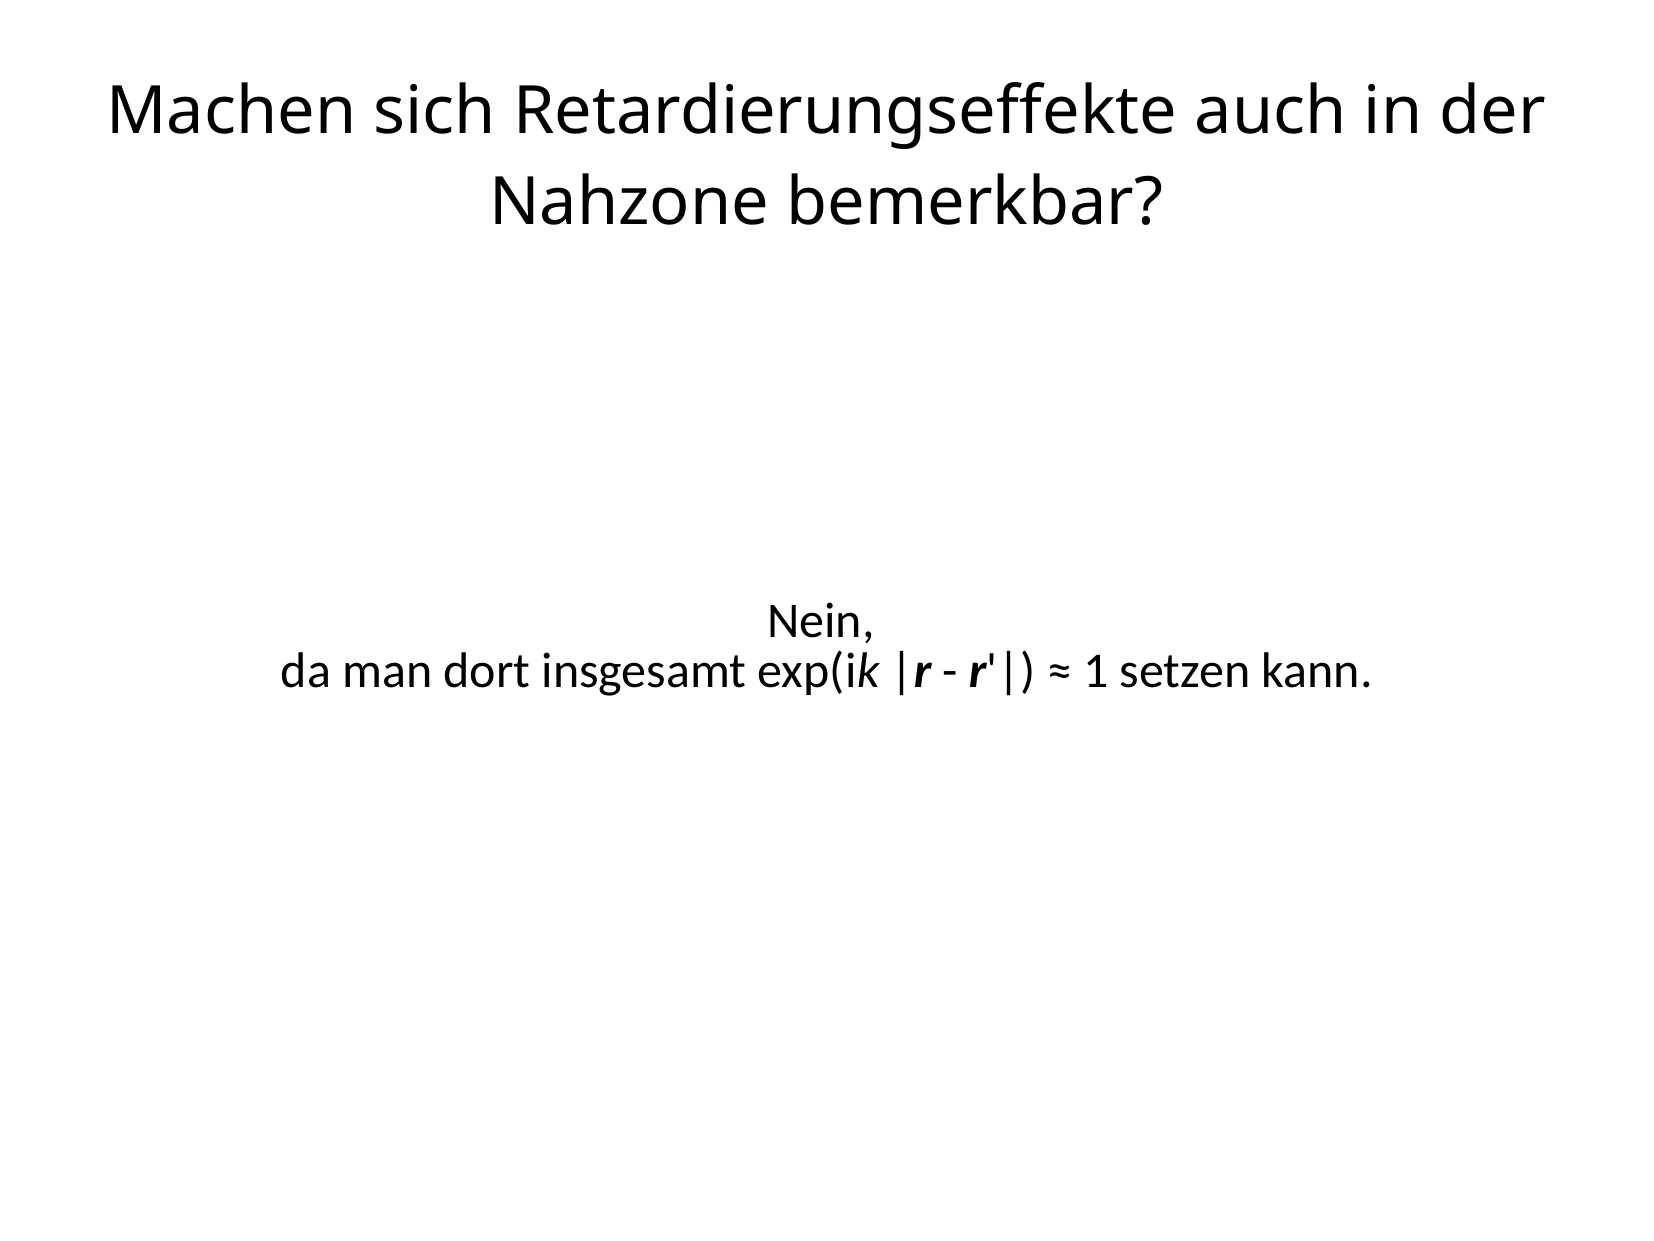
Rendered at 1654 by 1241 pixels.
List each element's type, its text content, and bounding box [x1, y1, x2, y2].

title Machen sich Retardierungseffekte auch in der Nahzone bemerkbar? [82, 49, 1571, 257]
subtitle Nein, da man dort insgesamt exp(ik |r - r'|) ≈ 1 setzen kann. [82, 290, 1571, 1010]
